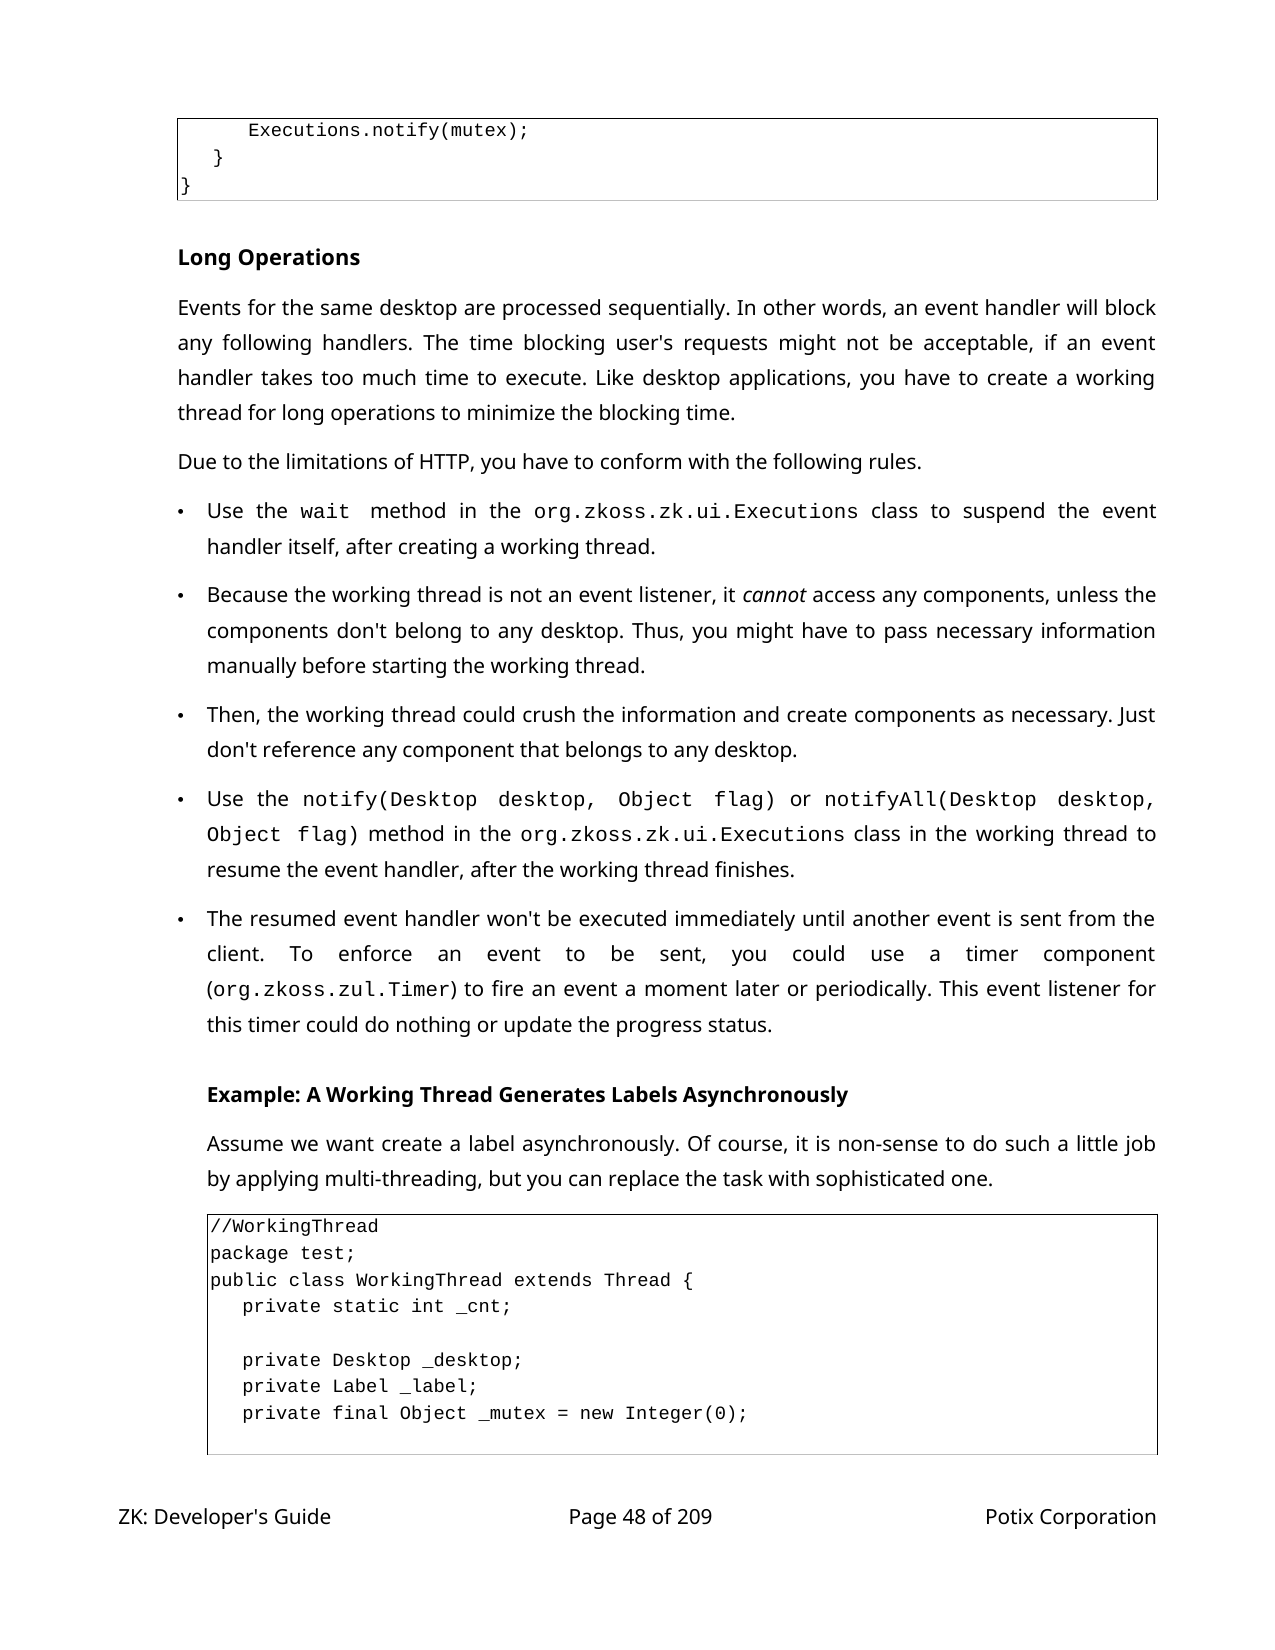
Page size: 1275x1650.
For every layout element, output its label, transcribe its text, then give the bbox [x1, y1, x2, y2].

text Assume we want create a label asynchronously. Of course, it is non-sense to do such a little job by applying multi-threading, but you can replace the task with sophisticated one. [207, 1129, 1157, 1193]
list Then, the working thread could crush the information and create components as necessary. Just don't reference any component that belongs to any desktop. [177, 700, 1157, 763]
text //WorkingThread [208, 1215, 1157, 1238]
text Events for the same desktop are processed sequentially. In other words, an event handler will block any following handlers. The time blocking user's requests might not be acceptable, if an event handler takes too much time to execute. Like desktop applications, you have to create a working thread for long operations to minimize the blocking time. [177, 293, 1157, 427]
text Executions.notify(mutex); [178, 119, 1157, 142]
text } [178, 145, 1157, 169]
list Because the working thread is not an event listener, it cannot access any components, unless the components don't belong to any desktop. Thus, you might have to pass necessary information manually before starting the working thread. [177, 581, 1157, 679]
subtitle Long Operations [177, 242, 1157, 272]
list The resumed event handler won't be executed immediately until another event is sent from the client. To enforce an event to be sent, you could use a timer component (org.zkoss.zul.Timer) to fire an event a moment later or periodically. This event listener for this timer could do nothing or update the progress status. [177, 904, 1157, 1038]
text package test; [208, 1241, 1157, 1265]
text public class WorkingThread extends Thread { private static int _cnt; private Desktop _desktop; private Label _label; private final Object _mutex = new Integer(0); [208, 1268, 1157, 1454]
text Due to the limitations of HTTP, you have to conform with the following rules. [177, 447, 1157, 476]
list Use the wait method in the org.zkoss.zk.ui.Executions class to suspend the event handler itself, after creating a working thread. [177, 496, 1157, 560]
list Use the notify(Desktop desktop, Object flag) or notifyAll(Desktop desktop, Object flag) method in the org.zkoss.zk.ui.Executions class in the working thread to resume the event handler, after the working thread finishes. [177, 784, 1157, 883]
text } [178, 172, 1157, 200]
subtitle Example: A Working Thread Generates Labels Asynchronously [207, 1081, 1157, 1109]
